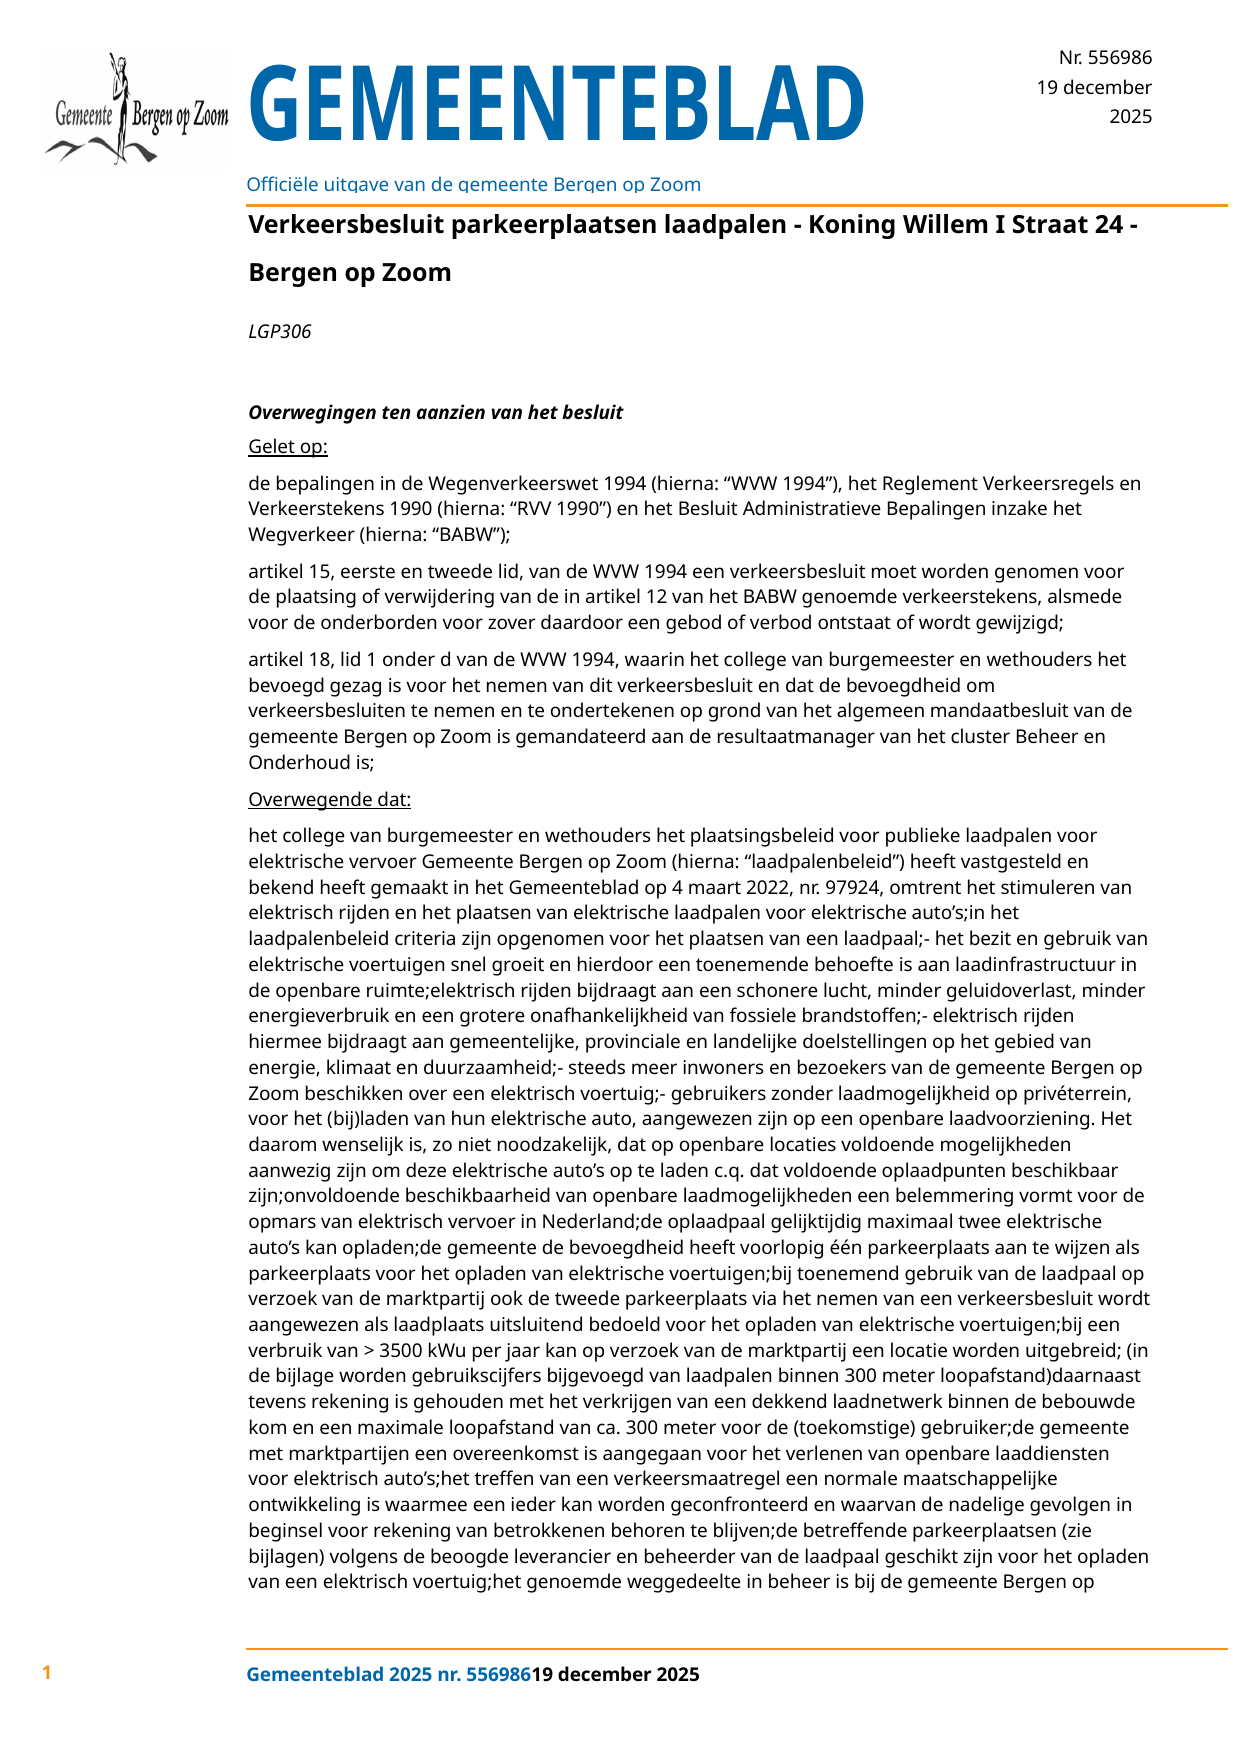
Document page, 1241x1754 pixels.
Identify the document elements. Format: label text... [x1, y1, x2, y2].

text Verkeersbesluit parkeerplaatsen laadpalen - Koning Willem I Straat 24 - Bergen op Zoom [248, 207, 1152, 288]
text Overwegende dat: [248, 786, 1152, 811]
text het college van burgemeester en wethouders het plaatsingsbeleid voor publieke laadpalen voor elektrische vervoer Gemeente Bergen op Zoom (hierna: “laadpalenbeleid”) heeft vastgesteld en bekend heeft gemaakt in het Gemeenteblad op 4 maart 2022, nr. 97924, omtrent het stimuleren van elektrisch rijden en het plaatsen van elektrische laadpalen voor elektrische auto’s;in het laadpalenbeleid criteria zijn opgenomen voor het plaatsen van een laadpaal;- het bezit en gebruik van elektrische voertuigen snel groeit en hierdoor een toenemende behoefte is aan laadinfrastructuur in de openbare ruimte;elektrisch rijden bijdraagt aan een schonere lucht, minder geluidoverlast, minder energieverbruik en een grotere onafhankelijkheid van fossiele brandstoffen;- elektrisch rijden hiermee bijdraagt aan gemeentelijke, provinciale en landelijke doelstellingen op het gebied van energie, klimaat en duurzaamheid;- steeds meer inwoners en bezoekers van de gemeente Bergen op Zoom beschikken over een elektrisch voertuig;- gebruikers zonder laadmogelijkheid op privéterrein, voor het (bij)laden van hun elektrische auto, aangewezen zijn op een openbare laadvoorziening. Het daarom wenselijk is, zo niet noodzakelijk, dat op openbare locaties voldoende mogelijkheden aanwezig zijn om deze elektrische auto’s op te laden c.q. dat voldoende oplaadpunten beschikbaar zijn;onvoldoende beschikbaarheid van openbare laadmogelijkheden een belemmering vormt voor de opmars van elektrisch vervoer in Nederland;de oplaadpaal gelijktijdig maximaal twee elektrische auto’s kan opladen;de gemeente de bevoegdheid heeft voorlopig één parkeerplaats aan te wijzen als parkeerplaats voor het opladen van elektrische voertuigen;bij toenemend gebruik van de laadpaal op verzoek van de marktpartij ook de tweede parkeerplaats via het nemen van een verkeersbesluit wordt aangewezen als laadplaats uitsluitend bedoeld voor het opladen van elektrische voertuigen;bij een verbruik van > 3500 kWu per jaar kan op verzoek van de marktpartij een locatie worden uitgebreid; (in de bijlage worden gebruikscijfers bijgevoegd van laadpalen binnen 300 meter loopafstand)daarnaast tevens rekening is gehouden met het verkrijgen van een dekkend laadnetwerk binnen de bebouwde kom en een maximale loopafstand van ca. 300 meter voor de (toekomstige) gebruiker;de gemeente met marktpartijen een overeenkomst is aangegaan voor het verlenen van openbare laaddiensten voor elektrisch auto’s;het treffen van een verkeersmaatregel een normale maatschappelijke ontwikkeling is waarmee een ieder kan worden geconfronteerd en waarvan de nadelige gevolgen in beginsel voor rekening van betrokkenen behoren te blijven;de betreffende parkeerplaatsen (zie bijlagen) volgens de beoogde leverancier en beheerder van de laadpaal geschikt zijn voor het opladen van een elektrisch voertuig;het genoemde weggedeelte in beheer is bij de gemeente Bergen op [248, 822, 1152, 1594]
text Gelet op: [248, 433, 1152, 459]
text artikel 18, lid 1 onder d van de WVW 1994, waarin het college van burgemeester en wethouders het bevoegd gezag is voor het nemen van dit verkeersbesluit en dat de bevoegdheid om verkeersbesluiten te nemen en te ondertekenen op grond van het algemeen mandaatbesluit van de gemeente Bergen op Zoom is gemandateerd aan de resultaatmanager van het cluster Beheer en Onderhoud is; [248, 646, 1152, 775]
text LGP306 [248, 318, 1152, 344]
text de bepalingen in de Wegenverkeerswet 1994 (hierna: “WVW 1994”), het Reglement Verkeersregels en Verkeerstekens 1990 (hierna: “RVV 1990”) en het Besluit Administratieve Bepalingen inzake het Wegverkeer (hierna: “BABW”); [248, 470, 1152, 547]
picture [41, 47, 231, 172]
text Overwegingen ten aanzien van het besluit [248, 399, 1152, 425]
text artikel 15, eerste en tweede lid, van de WVW 1994 een verkeersbesluit moet worden genomen voor de plaatsing of verwijdering van de in artikel 12 van het BABW genoemde verkeerstekens, alsmede voor de onderborden voor zover daardoor een gebod of verbod ontstaat of wordt gewijzigd; [248, 558, 1152, 635]
